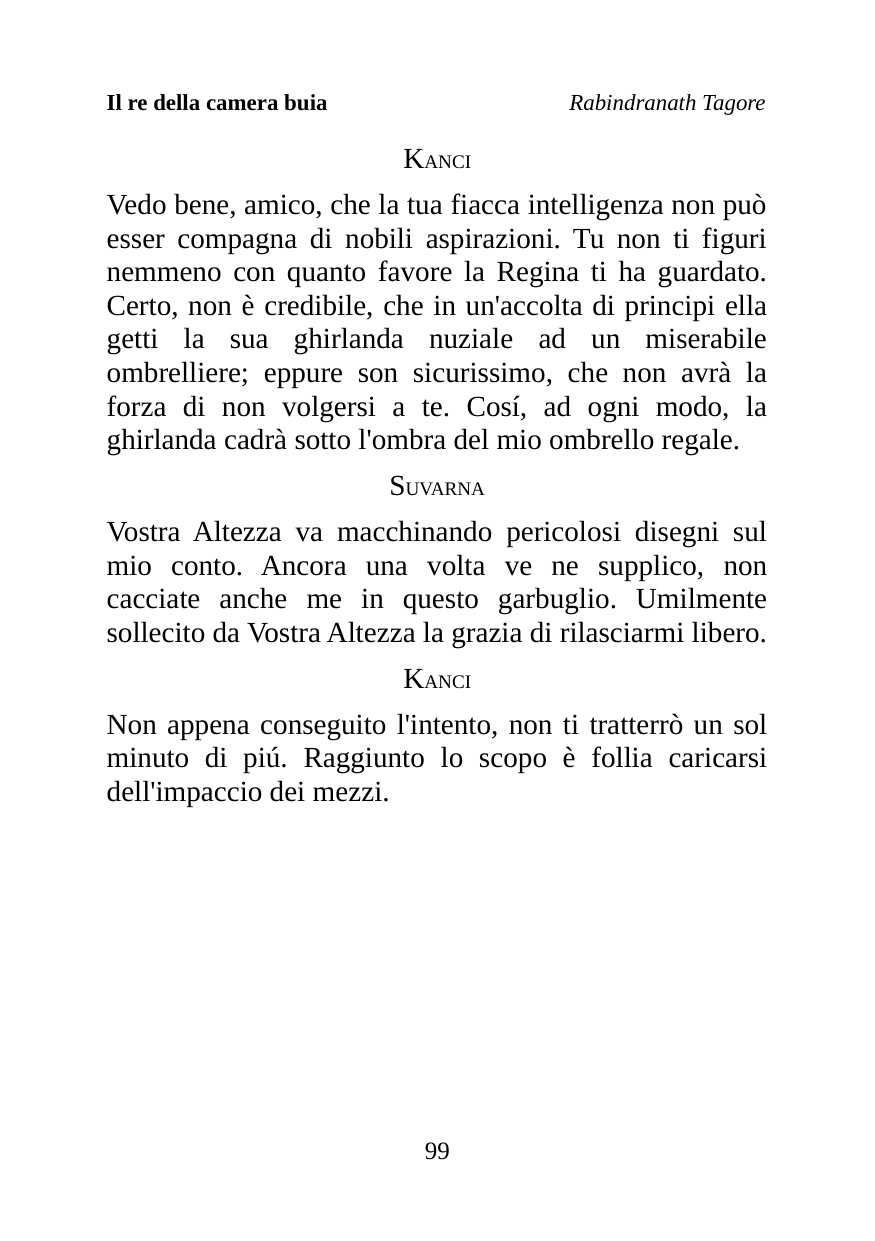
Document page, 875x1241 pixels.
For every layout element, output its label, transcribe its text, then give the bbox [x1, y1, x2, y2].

text Vostra Altezza va macchinando pericolosi disegni sul mio conto. Ancora una volta ve ne supplico, non cacciate anche me in questo garbuglio. Umilmente sollecito da Vostra Altezza la grazia di rilasciarmi libero. [106, 514, 768, 648]
text Kanci [106, 141, 768, 175]
text Vedo bene, amico, che la tua fiacca intelligenza non può esser compagna di nobili aspirazioni. Tu non ti figuri nemmeno con quanto favore la Regina ti ha guardato. Certo, non è credibile, che in un'accolta di principi ella getti la sua ghirlanda nuziale ad un miserabile ombrelliere; eppure son sicurissimo, che non avrà la forza di non volgersi a te. Cosí, ad ogni modo, la ghirlanda cadrà sotto l'ombra del mio ombrello regale. [106, 187, 768, 456]
text Kanci [106, 661, 768, 694]
text Non appena conseguito l'intento, non ti tratterrò un sol minuto di piú. Raggiunto lo scopo è follia caricarsi dell'impaccio dei mezzi. [106, 707, 768, 808]
text Suvarna [106, 468, 768, 502]
